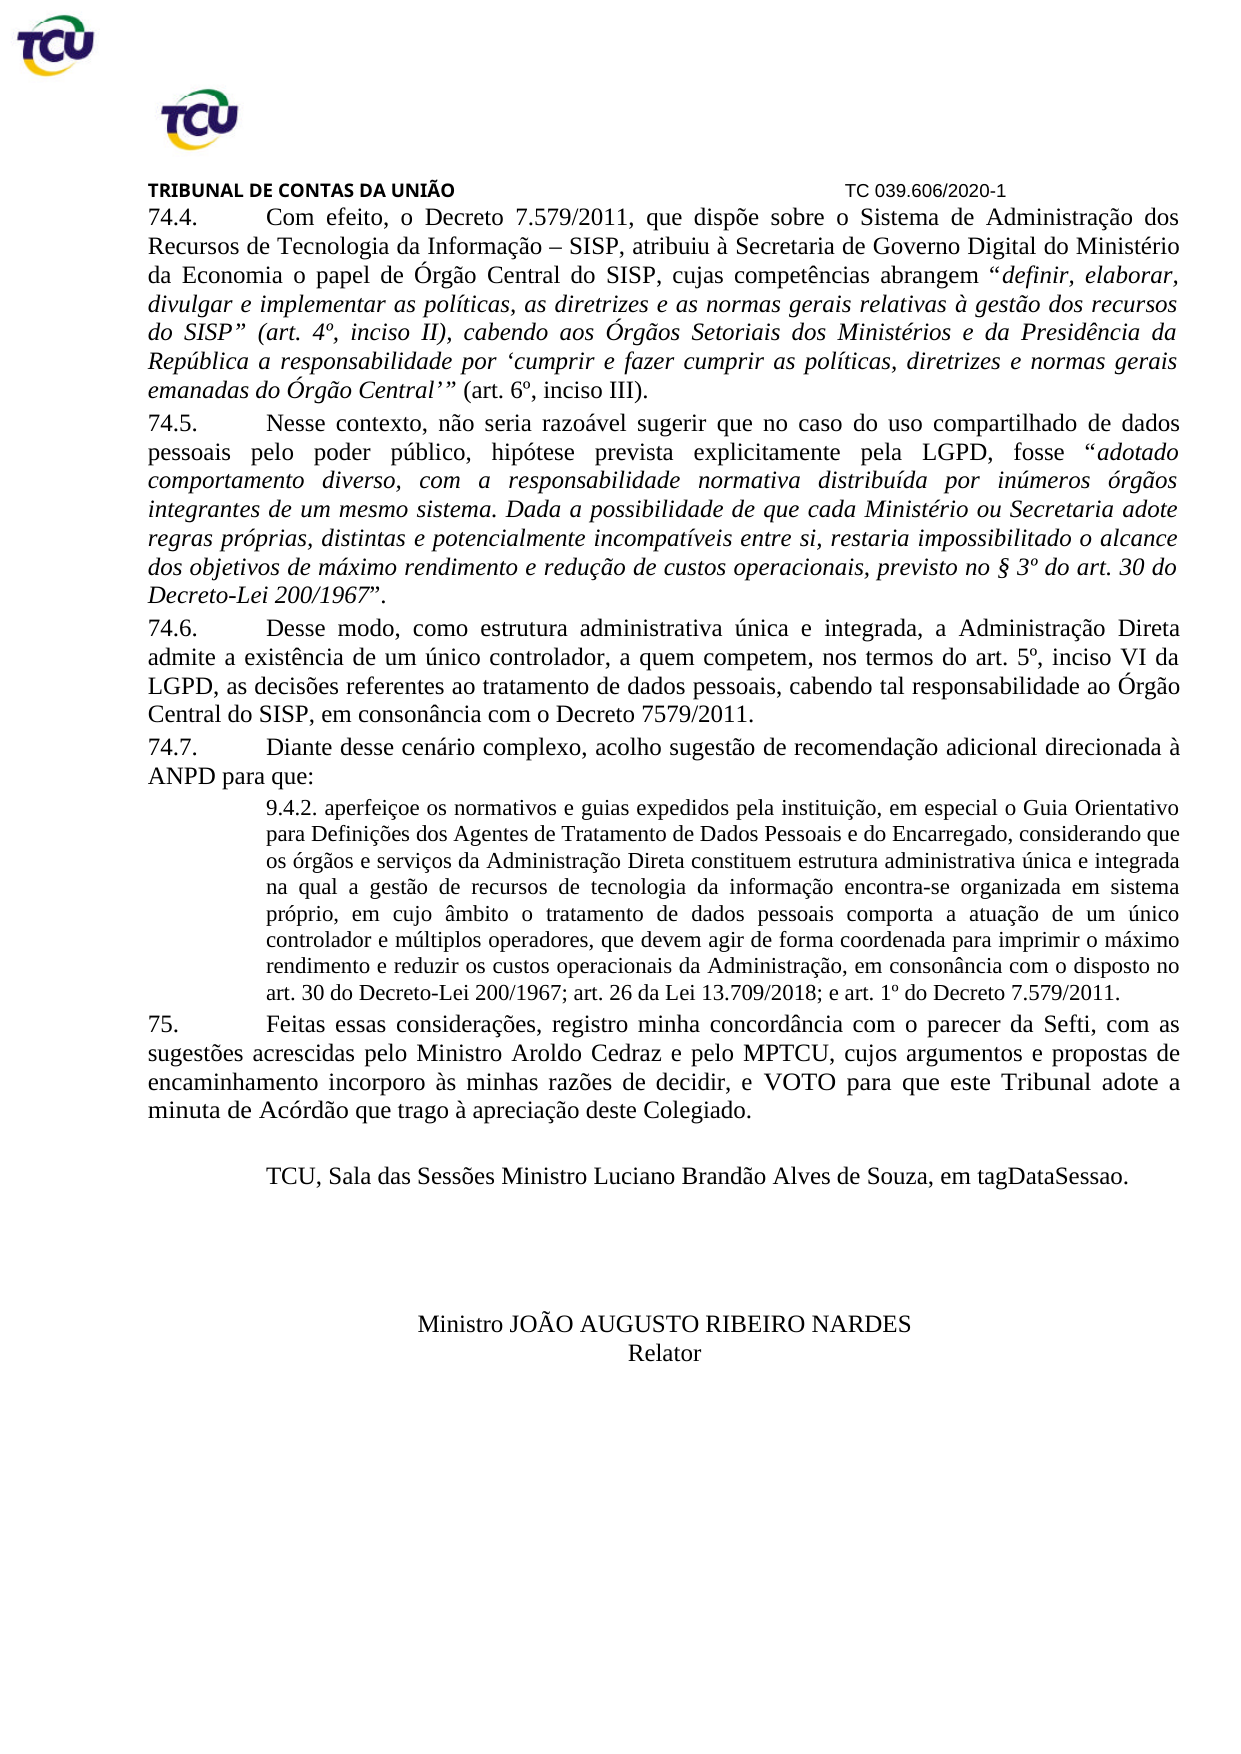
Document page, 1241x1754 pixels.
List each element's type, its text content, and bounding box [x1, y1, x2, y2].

text 9.4.2. aperfeiçoe os normativos e guias expedidos pela instituição, em especial o Guia Orientativo para Definições dos Agentes de Tratamento de Dados Pessoais e do Encarregado, considerando que os órgãos e serviços da Administração Direta constituem estrutura administrativa única e integrada na qual a gestão de recursos de tecnologia da informação encontra-se organizada em sistema próprio, em cujo âmbito o tratamento de dados pessoais comporta a atuação de um único controlador e múltiplos operadores, que devem agir de forma coordenada para imprimir o máximo rendimento e reduzir os custos operacionais da Administração, em consonância com o disposto no art. 30 do Decreto-Lei 200/1967; art. 26 da Lei 13.709/2018; e art. 1º do Decreto 7.579/2011. [266, 794, 1181, 1005]
text 74.5. Nesse contexto, não seria razoável sugerir que no caso do uso compartilhado de dados pessoais pelo poder público, hipótese prevista explicitamente pela LGPD, fosse “adotado comportamento diverso, com a responsabilidade normativa distribuída por inúmeros órgãos integrantes de um mesmo sistema. Dada a possibilidade de que cada Ministério ou Secretaria adote regras próprias, distintas e potencialmente incompatíveis entre si, restaria impossibilitado o alcance dos objetivos de máximo rendimento e redução de custos operacionais, previsto no § 3º do art. 30 do Decreto-Lei 200/1967”. [148, 408, 1181, 609]
text Ministro JOÃO AUGUSTO RIBEIRO NARDES [148, 1309, 1181, 1338]
text TCU, Sala das Sessões Ministro Luciano Brandão Alves de Souza, em tagDataSessao. [148, 1161, 1181, 1190]
text 74.7. Diante desse cenário complexo, acolho sugestão de recomendação adicional direcionada à ANPD para que: [148, 732, 1181, 790]
text 74.4. Com efeito, o Decreto 7.579/2011, que dispõe sobre o Sistema de Administração dos Recursos de Tecnologia da Informação – SISP, atribuiu à Secretaria de Governo Digital do Ministério da Economia o papel de Órgão Central do SISP, cujas competências abrangem “definir, elaborar, divulgar e implementar as políticas, as diretrizes e as normas gerais relativas à gestão dos recursos do SISP” (art. 4º, inciso II), cabendo aos Órgãos Setoriais dos Ministérios e da Presidência da República a responsabilidade por ‘cumprir e fazer cumprir as políticas, diretrizes e normas gerais emanadas do Órgão Central’” (art. 6º, inciso III). [148, 202, 1181, 404]
text 74.6. Desse modo, como estrutura administrativa única e integrada, a Administração Direta admite a existência de um único controlador, a quem competem, nos termos do art. 5º, inciso VI da LGPD, as decisões referentes ao tratamento de dados pessoais, cabendo tal responsabilidade ao Órgão Central do SISP, em consonância com o Decreto 7579/2011. [148, 613, 1181, 728]
text Relator [148, 1338, 1181, 1367]
text 75. Feitas essas considerações, registro minha concordância com o parecer da Sefti, com as sugestões acrescidas pelo Ministro Aroldo Cedraz e pelo MPTCU, cujos argumentos e propostas de encaminhamento incorporo às minhas razões de decidir, e VOTO para que este Tribunal adote a minuta de Acórdão que trago à apreciação deste Colegiado. [148, 1009, 1181, 1124]
